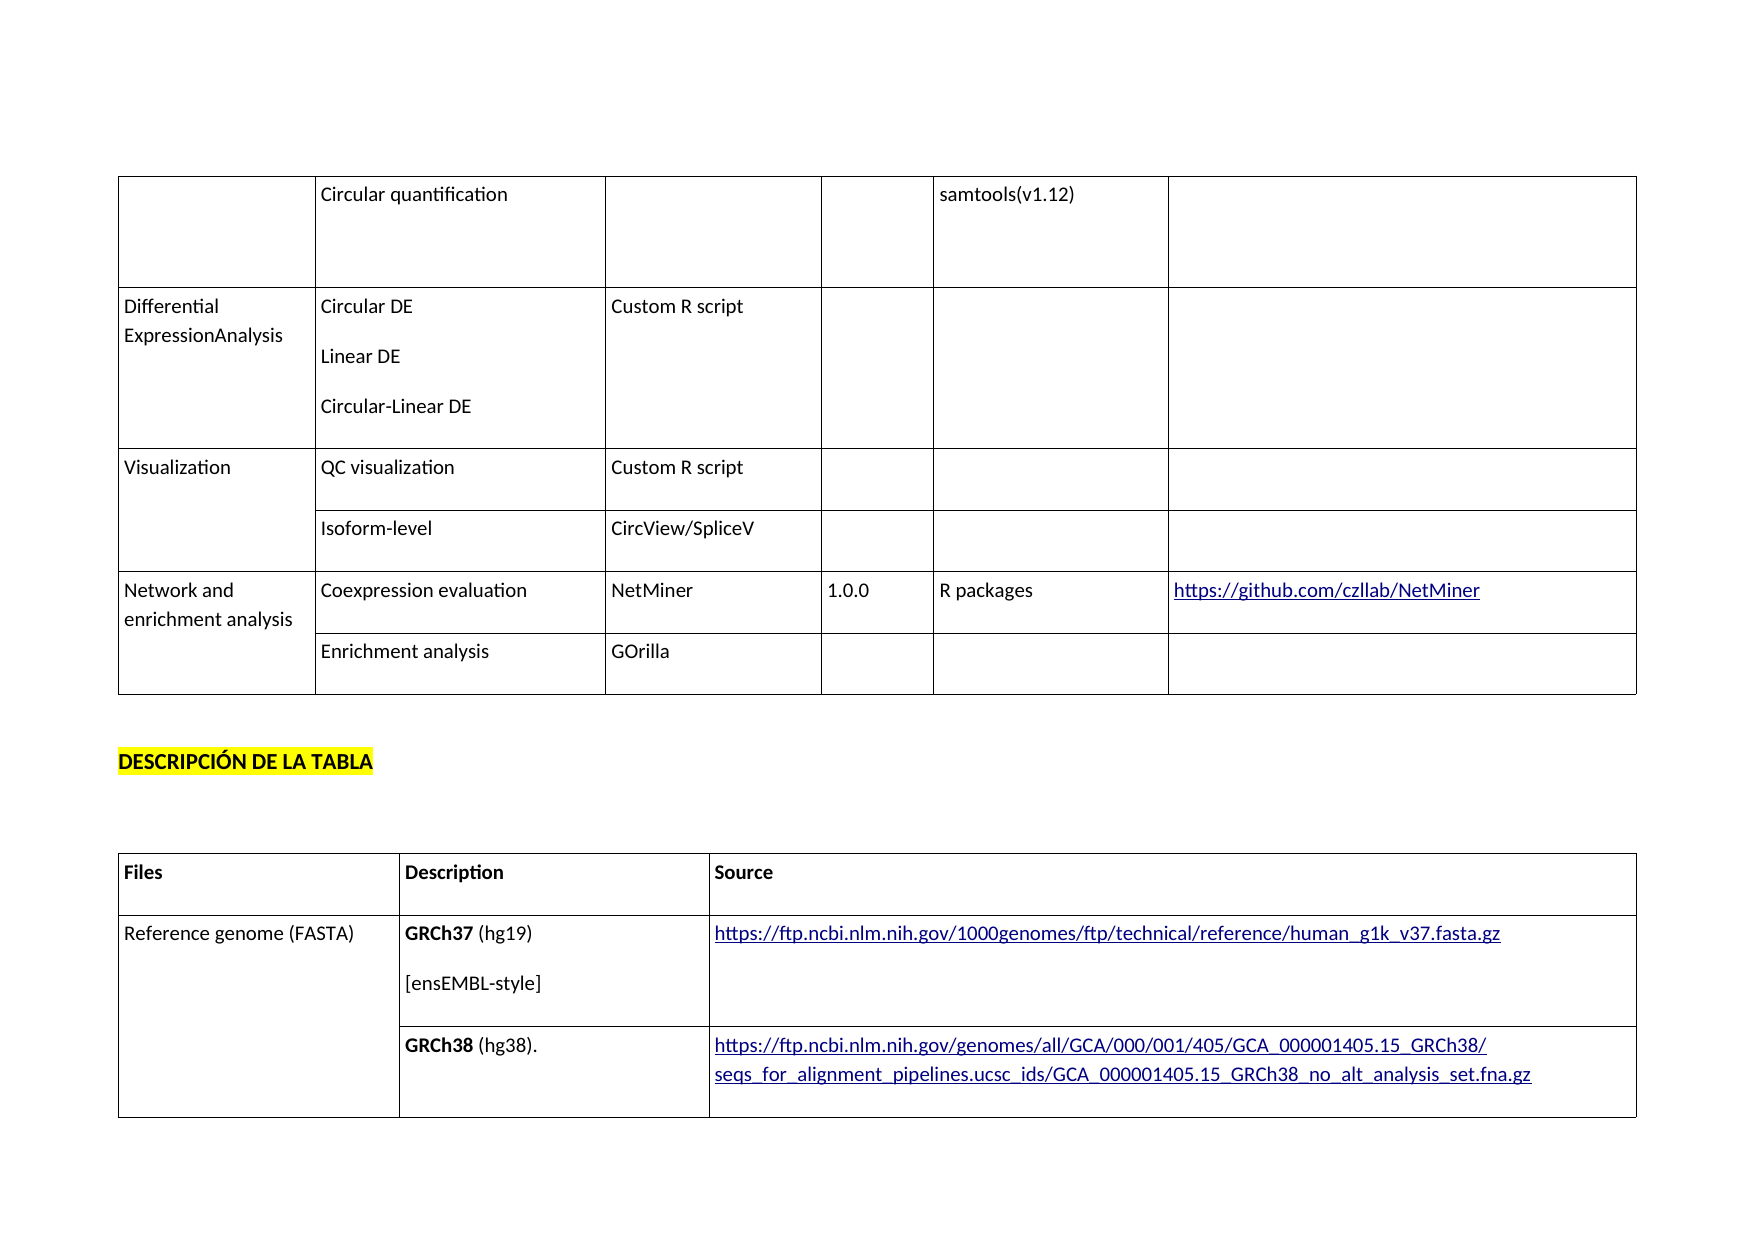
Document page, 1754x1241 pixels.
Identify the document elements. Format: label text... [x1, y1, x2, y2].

table_header Description [400, 854, 709, 914]
table_cell https://github.com/czllab/NetMiner [1169, 572, 1636, 633]
table_cell Circular quantification [316, 177, 605, 287]
table_cell NetMiner [606, 572, 821, 633]
table_cell GOrilla [606, 634, 821, 694]
table_cell [934, 634, 1168, 694]
table_header Source [710, 854, 1636, 914]
table_cell [934, 288, 1168, 448]
table_cell 1.0.0 [822, 572, 933, 633]
table_cell [822, 634, 933, 694]
table_cell [1169, 177, 1636, 287]
table_cell [1169, 288, 1636, 448]
table_cell Coexpression evaluation [316, 572, 605, 633]
table_cell Custom R script [606, 449, 821, 510]
table_cell [822, 449, 933, 510]
table_cell GRCh38 (hg38). [400, 1027, 709, 1117]
table_cell [934, 511, 1168, 571]
table_cell [822, 177, 933, 287]
table_cell [822, 511, 933, 571]
table_cell https://ftp.ncbi.nlm.nih.gov/1000genomes/ftp/technical/reference/human_g1k_v37.fasta.gz [710, 916, 1636, 1026]
table_cell Isoform-level [316, 511, 605, 571]
table_cell QC visualization [316, 449, 605, 510]
table_cell Enrichment analysis [316, 634, 605, 694]
table_cell https://ftp.ncbi.nlm.nih.gov/genomes/all/GCA/000/001/405/GCA_000001405.15_GRCh38/seqs_for_alignment_pipelines.ucsc_ids/GCA_000001405.15_GRCh38_no_alt_analysis_set.fna.gz [710, 1027, 1636, 1117]
table_cell Visualization [119, 449, 315, 571]
table_cell samtools(v1.12) [934, 177, 1168, 287]
table_cell Differential ExpressionAnalysis [119, 288, 315, 448]
table_header Files [119, 854, 399, 914]
table_cell [1169, 449, 1636, 510]
table_cell CircView/SpliceV [606, 511, 821, 571]
text DESCRIPCIÓN DE LA TABLA [118, 747, 1636, 775]
table_cell Reference genome (FASTA) [119, 916, 399, 1117]
table_cell [822, 288, 933, 448]
table_cell R packages [934, 572, 1168, 633]
table_cell Circular DE Linear DE Circular-Linear DE [316, 288, 605, 448]
table_cell [1169, 634, 1636, 694]
table_cell GRCh37 (hg19) [ensEMBL-style] [400, 916, 709, 1026]
table_cell Custom R script [606, 288, 821, 448]
table_cell [1169, 511, 1636, 571]
table_cell [119, 177, 315, 287]
table_cell Network and enrichment analysis [119, 572, 315, 694]
table_cell [606, 177, 821, 287]
table_cell [934, 449, 1168, 510]
